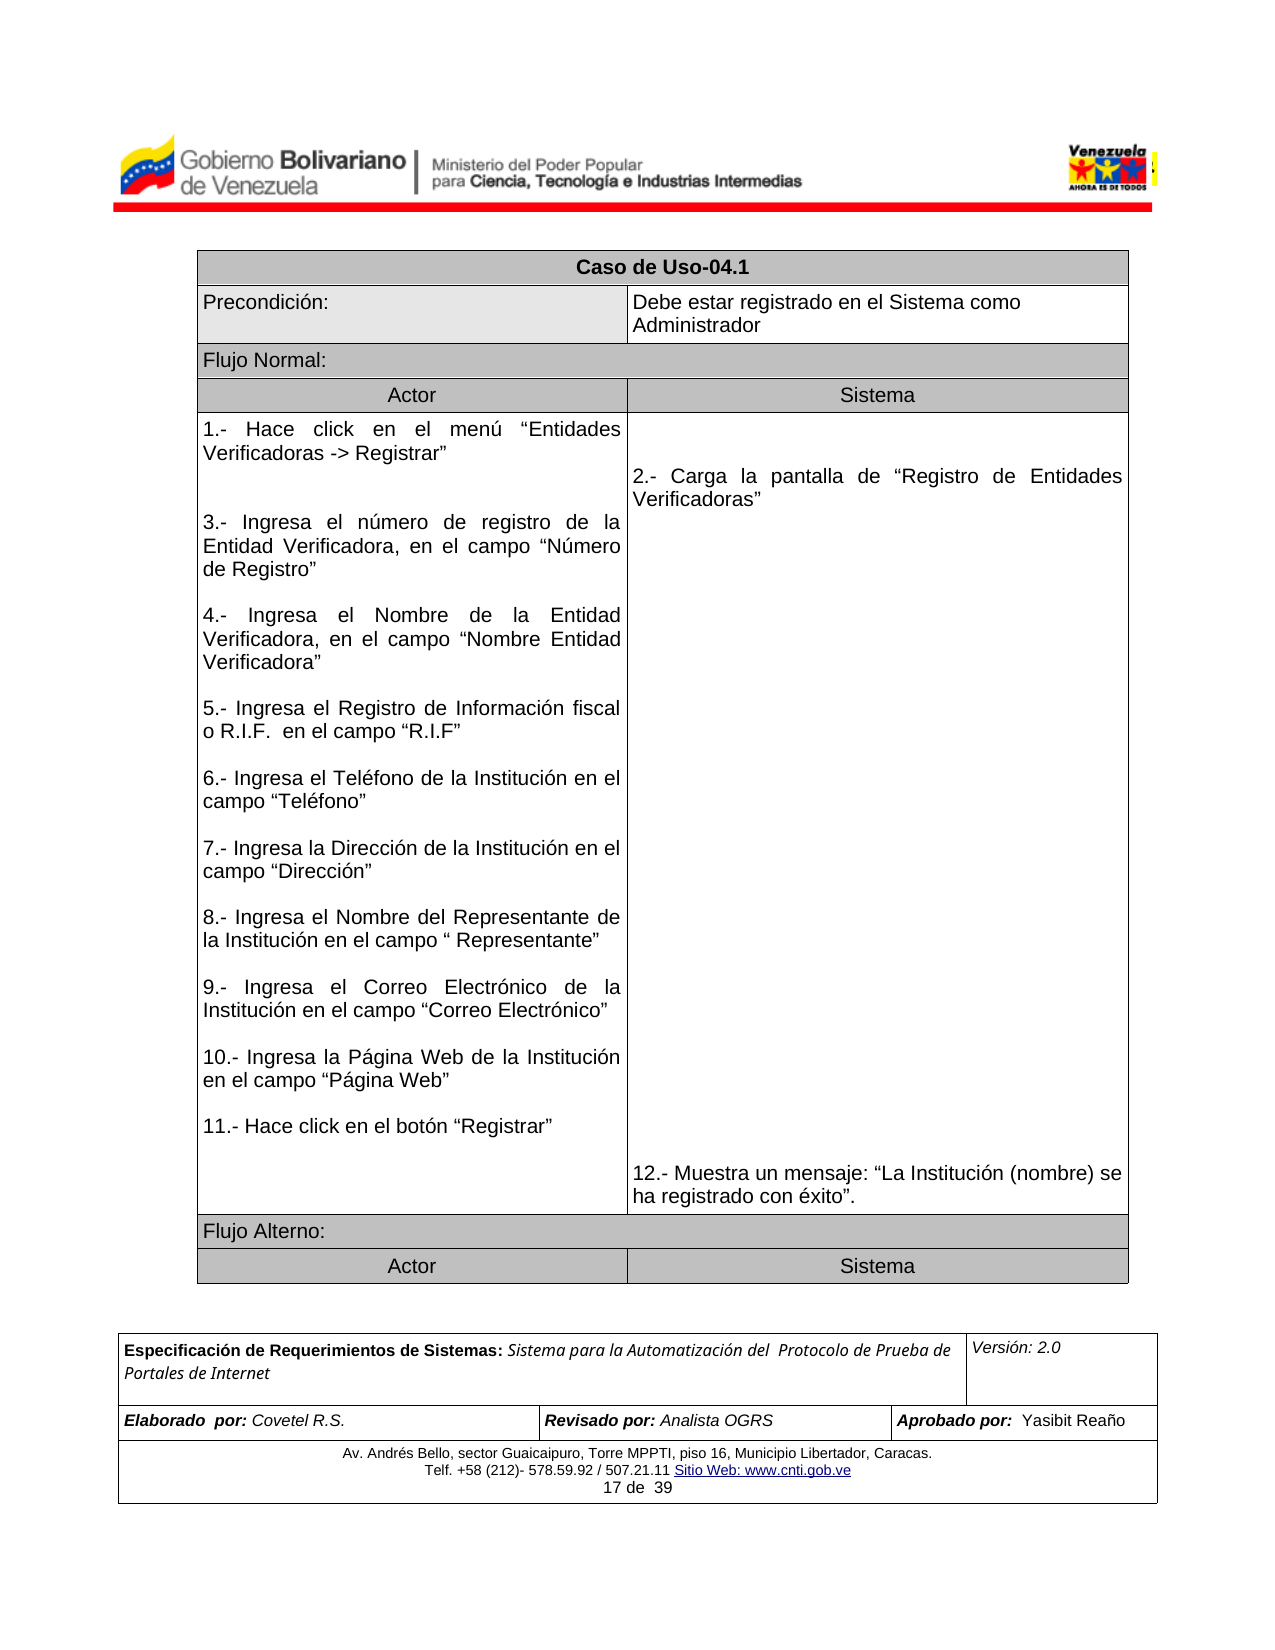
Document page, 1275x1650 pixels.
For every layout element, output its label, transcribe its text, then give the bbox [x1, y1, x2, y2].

table_cell Actor [198, 1249, 627, 1283]
table_cell Flujo Alterno: [198, 1215, 1128, 1248]
table_cell Actor [198, 379, 627, 412]
table_cell Precondición: [198, 286, 627, 343]
table_cell 1.- Hace click en el menú “Entidades Verificadoras -> Registrar” 3.- Ingresa el número de registro de la Entidad Verificadora, en el campo “Número de Registro” 4.- Ingresa el Nombre de la Entidad Verificadora, en el campo “Nombre Entidad Verificadora” 5.- Ingresa el Registro de Información fiscal o R.I.F. en el campo “R.I.F” 6.- Ingresa el Teléfono de la Institución en el campo “Teléfono” 7.- Ingresa la Dirección de la Institución en el campo “Dirección” 8.- Ingresa el Nombre del Representante de la Institución en el campo “ Representante” 9.- Ingresa el Correo Electrónico de la Institución en el campo “Correo Electrónico” 10.- Ingresa la Página Web de la Institución en el campo “Página Web” 11.- Hace click en el botón “Registrar” [198, 413, 627, 1213]
table_cell Debe estar registrado en el Sistema como Administrador [628, 286, 1128, 343]
table_cell Sistema [628, 1249, 1128, 1283]
table_cell 2.- Carga la pantalla de “Registro de Entidades Verificadoras” 12.- Muestra un mensaje: “La Institución (nombre) se ha registrado con éxito”. [628, 413, 1128, 1213]
table_cell Flujo Normal: [198, 344, 1128, 377]
picture [113, 126, 1153, 212]
table_header Caso de Uso-04.1 [198, 251, 1128, 284]
table_cell Sistema [628, 379, 1128, 412]
